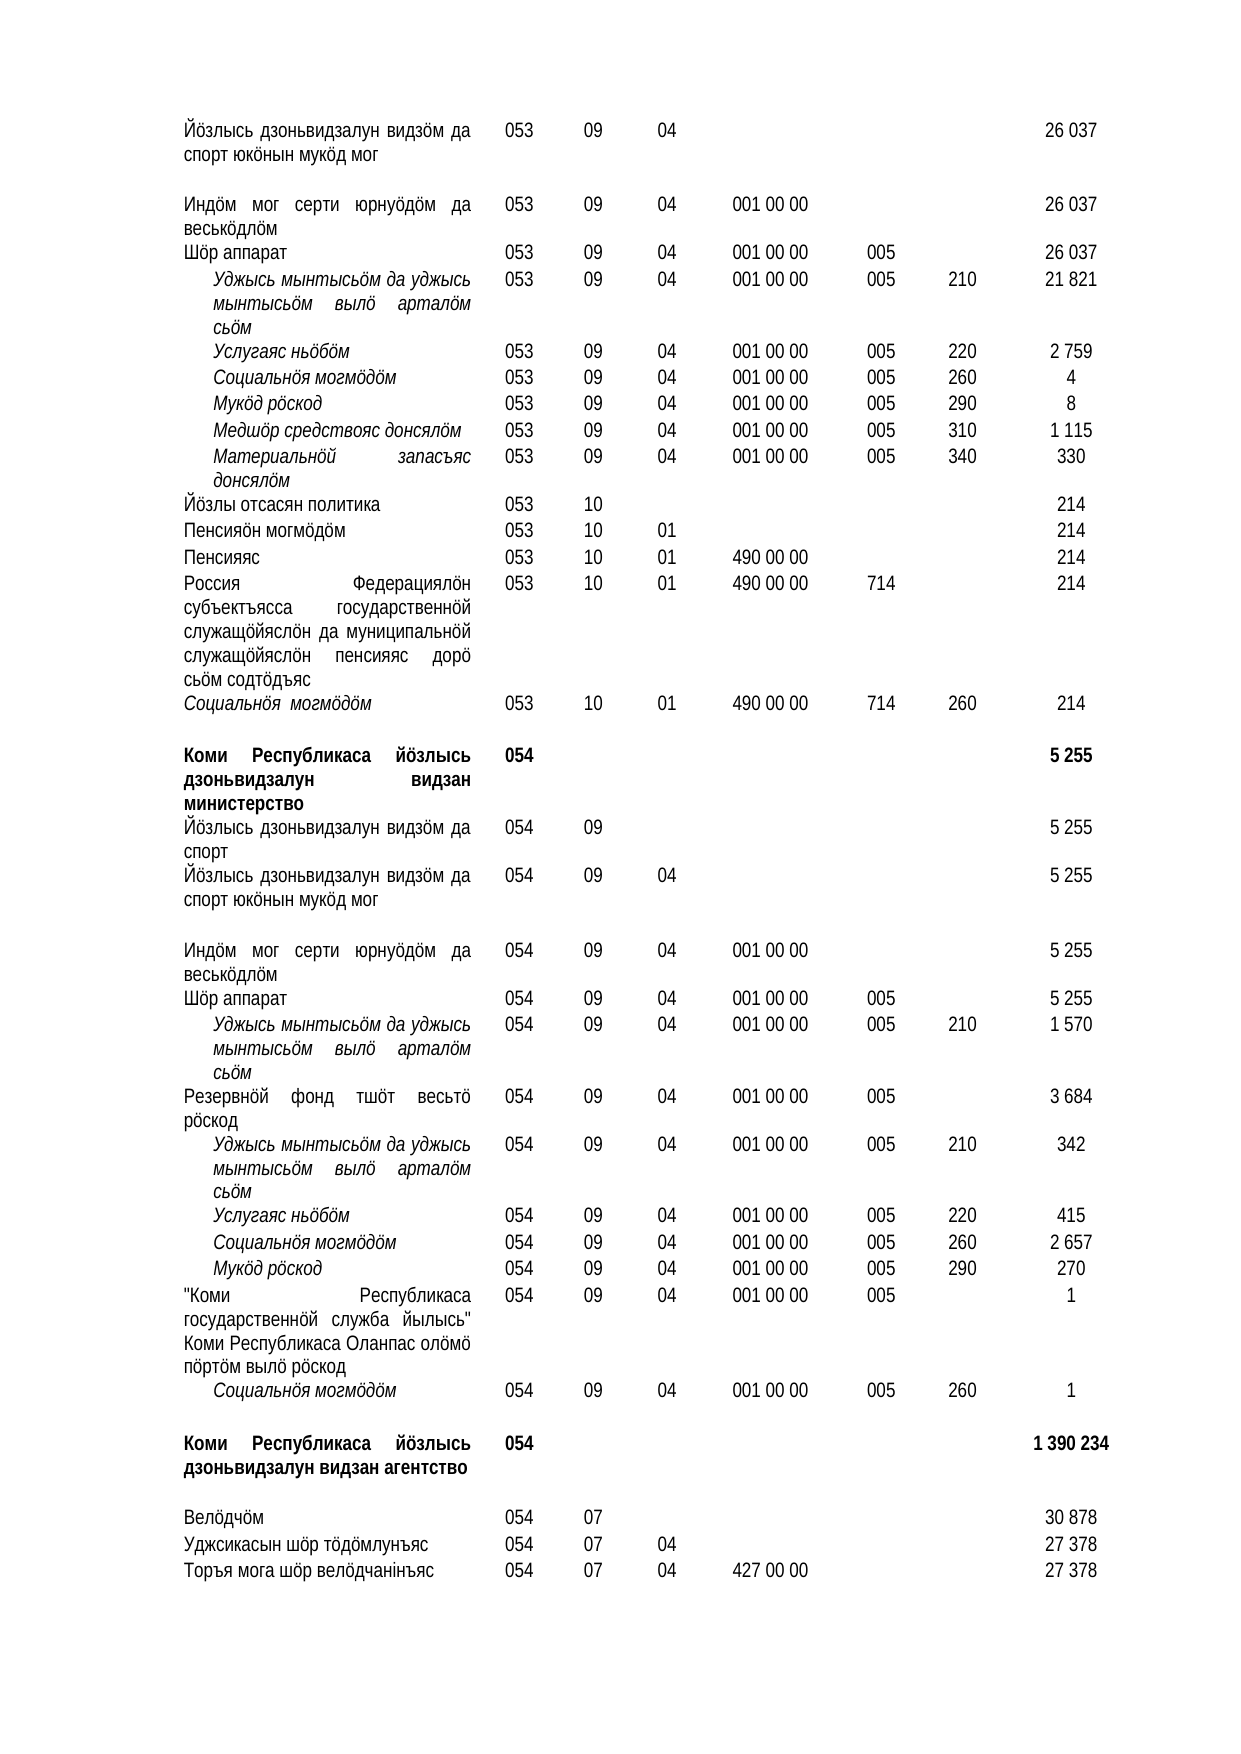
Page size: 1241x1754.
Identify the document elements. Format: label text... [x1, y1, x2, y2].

table_cell 053 [482, 571, 556, 691]
table_cell [837, 744, 925, 815]
table_cell 09 [556, 418, 630, 444]
table_cell 26 037 [999, 193, 1143, 240]
table_cell Социальнöя могмöдöм [172, 1230, 482, 1256]
table_cell [1143, 365, 1217, 391]
table_cell [1143, 1378, 1217, 1405]
table_cell [925, 240, 999, 267]
table_cell 04 [630, 1283, 704, 1378]
table_cell 005 [837, 1230, 925, 1256]
table_cell 210 [925, 267, 999, 338]
table_cell [1143, 1230, 1217, 1256]
table_cell 04 [630, 267, 704, 338]
table_cell 054 [482, 1431, 556, 1479]
table_cell 330 [999, 444, 1143, 492]
table_cell 053 [482, 518, 556, 544]
table_cell [704, 744, 837, 815]
table_cell [482, 1479, 556, 1505]
table_cell 001 00 00 [704, 267, 837, 338]
table_cell 427 00 00 [704, 1558, 837, 1584]
table_cell 1 570 [999, 1012, 1143, 1084]
table_cell [925, 863, 999, 911]
table_cell [925, 492, 999, 518]
table_cell [172, 1405, 482, 1431]
table_cell 01 [630, 545, 704, 571]
table_cell [704, 717, 837, 743]
table_cell 001 00 00 [704, 938, 837, 985]
table_cell 270 [999, 1256, 1143, 1282]
table_cell [704, 1431, 837, 1479]
table_cell [837, 545, 925, 571]
table_cell 09 [556, 863, 630, 911]
table_cell 490 00 00 [704, 545, 837, 571]
table_cell 310 [925, 418, 999, 444]
table_cell Резервнöй фонд тшöт весьтö рöскод [172, 1084, 482, 1132]
table_cell 490 00 00 [704, 571, 837, 691]
table_cell [556, 1431, 630, 1479]
table_cell [925, 744, 999, 815]
table_cell 005 [837, 1084, 925, 1132]
table_cell Йöзлы отсасян политика [172, 492, 482, 518]
table_cell Материальнöй запасъяс донсялöм [172, 444, 482, 492]
table_cell 001 00 00 [704, 1084, 837, 1132]
table_cell 053 [482, 267, 556, 338]
table_cell 053 [482, 118, 556, 166]
table_cell 054 [482, 1012, 556, 1084]
table_cell [630, 744, 704, 815]
table_cell 054 [482, 1532, 556, 1558]
table_cell 10 [556, 571, 630, 691]
table_cell [172, 717, 482, 743]
table_cell 001 00 00 [704, 365, 837, 391]
table_cell [1143, 339, 1217, 365]
table_cell [837, 1558, 925, 1584]
table_cell Уджысь мынтысьöм да уджысь мынтысьöм вылö арталöм сьöм [172, 1132, 482, 1203]
table_cell [1143, 492, 1217, 518]
table_cell [925, 1431, 999, 1479]
table_cell 04 [630, 193, 704, 240]
table_cell 04 [630, 339, 704, 365]
table_cell [837, 1505, 925, 1532]
table_cell [837, 1532, 925, 1558]
table_cell [1143, 1204, 1217, 1230]
table_cell 005 [837, 418, 925, 444]
table_cell Социальнöя могмöдöм [172, 365, 482, 391]
table_cell 054 [482, 1558, 556, 1584]
table_cell 26 037 [999, 240, 1143, 267]
table_cell 053 [482, 240, 556, 267]
table_cell 005 [837, 1256, 925, 1282]
table_cell [1143, 1431, 1217, 1479]
table_cell Мукöд рöскод [172, 391, 482, 418]
table_cell [704, 1405, 837, 1431]
table_cell 340 [925, 444, 999, 492]
table_cell [1143, 911, 1217, 937]
table_cell Индöм мог серти юрнуöдöм да веськöдлöм [172, 938, 482, 985]
table_cell 005 [837, 267, 925, 338]
table_cell [925, 518, 999, 544]
table_cell [925, 717, 999, 743]
table_cell [925, 193, 999, 240]
table_cell 001 00 00 [704, 418, 837, 444]
table_cell 04 [630, 240, 704, 267]
table_cell [837, 492, 925, 518]
table_cell [1143, 938, 1217, 985]
table_cell [925, 1532, 999, 1558]
table_cell [630, 1479, 704, 1505]
table_cell 27 378 [999, 1532, 1143, 1558]
table_cell Мукöд рöскод [172, 1256, 482, 1282]
table_cell [999, 1479, 1143, 1505]
table_cell [1143, 1084, 1217, 1132]
table_cell 001 00 00 [704, 391, 837, 418]
table_cell 005 [837, 240, 925, 267]
table_cell [925, 571, 999, 691]
table_cell 714 [837, 571, 925, 691]
table_cell [925, 1505, 999, 1532]
table_cell 054 [482, 1230, 556, 1256]
table_cell [837, 518, 925, 544]
table_cell 053 [482, 492, 556, 518]
table_cell [837, 1405, 925, 1431]
table_cell 054 [482, 1132, 556, 1203]
table_cell 053 [482, 339, 556, 365]
table_cell 09 [556, 1283, 630, 1378]
table_cell [172, 911, 482, 937]
table_cell [1143, 744, 1217, 815]
table_cell 04 [630, 1256, 704, 1282]
table_cell 001 00 00 [704, 985, 837, 1012]
table_cell [925, 1283, 999, 1378]
table_cell 09 [556, 1378, 630, 1405]
table_cell 054 [482, 863, 556, 911]
table_cell 5 255 [999, 938, 1143, 985]
table_cell 220 [925, 1204, 999, 1230]
table_cell [1143, 1532, 1217, 1558]
table_cell [482, 911, 556, 937]
table_cell 04 [630, 985, 704, 1012]
table_cell 30 878 [999, 1505, 1143, 1532]
table_cell [704, 863, 837, 911]
table_cell 260 [925, 365, 999, 391]
table_cell 09 [556, 365, 630, 391]
table_cell [556, 166, 630, 192]
table_cell 054 [482, 1505, 556, 1532]
table_cell [1143, 1505, 1217, 1532]
table_cell [704, 911, 837, 937]
table_cell [1143, 118, 1217, 166]
table_cell [556, 1405, 630, 1431]
table_cell [630, 815, 704, 863]
table_cell [1143, 1558, 1217, 1584]
table_cell 09 [556, 240, 630, 267]
table_cell 09 [556, 1230, 630, 1256]
table_cell Социальнöя могмöдöм [172, 691, 482, 717]
table_cell Уджысь мынтысьöм да уджысь мынтысьöм вылö арталöм сьöм [172, 1012, 482, 1084]
table_cell Уджысь мынтысьöм да уджысь мынтысьöм вылö арталöм сьöм [172, 267, 482, 338]
table_cell 04 [630, 1204, 704, 1230]
table_cell 001 00 00 [704, 444, 837, 492]
table_cell [1143, 418, 1217, 444]
table_cell 26 037 [999, 118, 1143, 166]
table_cell 04 [630, 863, 704, 911]
table_cell [482, 717, 556, 743]
table_cell 21 821 [999, 267, 1143, 338]
table_cell 09 [556, 1084, 630, 1132]
table_cell 04 [630, 938, 704, 985]
table_cell 001 00 00 [704, 1230, 837, 1256]
table_cell 04 [630, 365, 704, 391]
table_cell 2 657 [999, 1230, 1143, 1256]
table_cell [837, 863, 925, 911]
table_cell [925, 1558, 999, 1584]
table_cell 09 [556, 1204, 630, 1230]
table_cell 001 00 00 [704, 1132, 837, 1203]
table_cell 09 [556, 391, 630, 418]
table_cell [925, 166, 999, 192]
table_cell 053 [482, 365, 556, 391]
table_cell [837, 118, 925, 166]
table_cell 07 [556, 1558, 630, 1584]
table_cell 054 [482, 1084, 556, 1132]
table_cell 09 [556, 815, 630, 863]
table_cell 09 [556, 444, 630, 492]
table_cell [704, 1532, 837, 1558]
table_cell Шöр аппарат [172, 240, 482, 267]
table_cell 09 [556, 1256, 630, 1282]
table_cell [704, 118, 837, 166]
table_cell [556, 744, 630, 815]
table_cell [482, 166, 556, 192]
table_cell [837, 166, 925, 192]
table_cell [704, 166, 837, 192]
table_cell [630, 717, 704, 743]
table_cell [1143, 1256, 1217, 1282]
table_cell 01 [630, 518, 704, 544]
table_cell [1143, 267, 1217, 338]
table_cell 001 00 00 [704, 1204, 837, 1230]
table_cell [999, 166, 1143, 192]
table_cell 342 [999, 1132, 1143, 1203]
table_cell [1143, 863, 1217, 911]
table_cell 001 00 00 [704, 240, 837, 267]
table_cell 054 [482, 1256, 556, 1282]
table_cell 3 684 [999, 1084, 1143, 1132]
table_cell [837, 1479, 925, 1505]
table_cell 054 [482, 744, 556, 815]
table_cell [1143, 545, 1217, 571]
table_cell 1 390 234 [999, 1431, 1143, 1479]
table_cell 09 [556, 938, 630, 985]
table_cell Социальнöя могмöдöм [172, 1378, 482, 1405]
table_cell [704, 1479, 837, 1505]
table_cell 005 [837, 339, 925, 365]
table_cell [837, 193, 925, 240]
table_cell [1143, 691, 1217, 717]
table_cell 005 [837, 1378, 925, 1405]
table_cell [925, 1405, 999, 1431]
table_cell 10 [556, 545, 630, 571]
table_cell 01 [630, 691, 704, 717]
table_cell [630, 166, 704, 192]
table_cell 04 [630, 118, 704, 166]
table_cell 220 [925, 339, 999, 365]
table_cell 214 [999, 518, 1143, 544]
table_cell 01 [630, 571, 704, 691]
table_cell 214 [999, 691, 1143, 717]
table_cell [704, 518, 837, 544]
table_cell 09 [556, 267, 630, 338]
table_cell 005 [837, 444, 925, 492]
table_cell 214 [999, 545, 1143, 571]
table_cell [172, 166, 482, 192]
table_cell 054 [482, 1283, 556, 1378]
table_cell Йöзлысь дзоньвидзалун видзöм да спорт [172, 815, 482, 863]
table_cell Пенсияöн могмöдöм [172, 518, 482, 544]
table_cell [1143, 1283, 1217, 1378]
table_cell 054 [482, 1204, 556, 1230]
table_cell 005 [837, 1283, 925, 1378]
table_cell 04 [630, 1230, 704, 1256]
table_cell 09 [556, 1012, 630, 1084]
table_cell 053 [482, 444, 556, 492]
table_cell 04 [630, 1084, 704, 1132]
table_cell 10 [556, 492, 630, 518]
table_cell 053 [482, 545, 556, 571]
table_cell [704, 492, 837, 518]
table_cell 001 00 00 [704, 339, 837, 365]
table_cell 005 [837, 391, 925, 418]
table_cell Йöзлысь дзоньвидзалун видзöм да спорт юкöнын мукöд мог [172, 863, 482, 911]
table_cell [925, 911, 999, 937]
table_cell 04 [630, 1132, 704, 1203]
table_cell 5 255 [999, 744, 1143, 815]
table_cell 005 [837, 1012, 925, 1084]
table_cell 005 [837, 365, 925, 391]
table_cell [630, 1405, 704, 1431]
table_cell 054 [482, 1378, 556, 1405]
table_cell 490 00 00 [704, 691, 837, 717]
table_cell [925, 938, 999, 985]
table_cell [1143, 717, 1217, 743]
table_cell 001 00 00 [704, 193, 837, 240]
table_cell 1 115 [999, 418, 1143, 444]
table_cell [925, 985, 999, 1012]
table_cell 290 [925, 391, 999, 418]
table_cell [1143, 1405, 1217, 1431]
table_cell Йöзлысь дзоньвидзалун видзöм да спорт юкöнын мукöд мог [172, 118, 482, 166]
table_cell 210 [925, 1132, 999, 1203]
table_cell 714 [837, 691, 925, 717]
table_cell 04 [630, 1378, 704, 1405]
table_cell [630, 1431, 704, 1479]
table_cell "Коми Республикаса государственнöй служба йылысь" Коми Республикаса Оланпас олöмö пöртöм вылö рöскод [172, 1283, 482, 1378]
table_cell 001 00 00 [704, 1283, 837, 1378]
table_cell Услугаяс ньöбöм [172, 1204, 482, 1230]
table_cell [630, 492, 704, 518]
table_cell 2 759 [999, 339, 1143, 365]
table_cell [482, 1405, 556, 1431]
table_cell Уджсикасын шöр тöдöмлунъяс [172, 1532, 482, 1558]
table_cell [1143, 985, 1217, 1012]
table_cell [925, 1084, 999, 1132]
table_cell [999, 717, 1143, 743]
table_cell [556, 717, 630, 743]
table_cell [556, 911, 630, 937]
table_cell 4 [999, 365, 1143, 391]
table_cell 001 00 00 [704, 1256, 837, 1282]
table_cell 04 [630, 1558, 704, 1584]
table_cell [837, 717, 925, 743]
table_cell Велöдчöм [172, 1505, 482, 1532]
table_cell 09 [556, 118, 630, 166]
table_cell 210 [925, 1012, 999, 1084]
table_cell 8 [999, 391, 1143, 418]
table_cell Коми Республикаса йöзлысь дзоньвидзалун видзан министерство [172, 744, 482, 815]
table_cell 290 [925, 1256, 999, 1282]
table_cell 10 [556, 518, 630, 544]
table_cell [1143, 391, 1217, 418]
table_cell [704, 815, 837, 863]
table_cell Медшöр средствояс донсялöм [172, 418, 482, 444]
table_cell [1143, 571, 1217, 691]
table_cell 09 [556, 1132, 630, 1203]
table_cell Торъя мога шöр велöдчанiнъяс [172, 1558, 482, 1584]
table_cell 1 [999, 1378, 1143, 1405]
table_cell 5 255 [999, 985, 1143, 1012]
table_cell 053 [482, 391, 556, 418]
table_cell 005 [837, 1132, 925, 1203]
table_cell 260 [925, 1230, 999, 1256]
table_cell [1143, 815, 1217, 863]
table_cell [837, 815, 925, 863]
table_cell 09 [556, 193, 630, 240]
table_cell 260 [925, 1378, 999, 1405]
table_cell 04 [630, 1012, 704, 1084]
table_cell [925, 1479, 999, 1505]
table_cell [999, 911, 1143, 937]
table_cell 053 [482, 193, 556, 240]
table_cell [704, 1505, 837, 1532]
table_cell 5 255 [999, 863, 1143, 911]
table_cell [1143, 1012, 1217, 1084]
table_cell 001 00 00 [704, 1012, 837, 1084]
table_cell 001 00 00 [704, 1378, 837, 1405]
table_cell [1143, 240, 1217, 267]
table_cell [925, 815, 999, 863]
table_cell [1143, 444, 1217, 492]
table_cell 260 [925, 691, 999, 717]
table_cell [925, 118, 999, 166]
table_cell Индöм мог серти юрнуöдöм да веськöдлöм [172, 193, 482, 240]
table_cell Пенсияяс [172, 545, 482, 571]
table_cell 214 [999, 571, 1143, 691]
table_cell 054 [482, 815, 556, 863]
table_cell 5 255 [999, 815, 1143, 863]
table_cell [837, 911, 925, 937]
table_cell Коми Республикаса йöзлысь дзоньвидзалун видзан агентство [172, 1431, 482, 1479]
table_cell [1143, 166, 1217, 192]
table_cell Услугаяс ньöбöм [172, 339, 482, 365]
table_cell 054 [482, 985, 556, 1012]
table_cell 09 [556, 339, 630, 365]
table_cell [1143, 518, 1217, 544]
table_cell [556, 1479, 630, 1505]
table_cell Россия Федерациялöн субъектъясса государственнöй служащöйяслöн да муниципальнöй служащöйяслöн пенсияяс дорö сьöм сод­тöдъяс [172, 571, 482, 691]
table_cell [630, 1505, 704, 1532]
table_cell [837, 1431, 925, 1479]
table_cell [925, 545, 999, 571]
table_cell [837, 938, 925, 985]
table_cell 053 [482, 691, 556, 717]
table_cell [1143, 1132, 1217, 1203]
table_cell [630, 911, 704, 937]
table_cell 415 [999, 1204, 1143, 1230]
table_cell [172, 1479, 482, 1505]
table_cell 09 [556, 985, 630, 1012]
table_cell 04 [630, 391, 704, 418]
table_cell 1 [999, 1283, 1143, 1378]
table_cell [1143, 193, 1217, 240]
table_cell 214 [999, 492, 1143, 518]
table_cell 054 [482, 938, 556, 985]
table_cell [999, 1405, 1143, 1431]
table_cell 053 [482, 418, 556, 444]
table_cell 07 [556, 1505, 630, 1532]
table_cell 005 [837, 985, 925, 1012]
table_cell 04 [630, 418, 704, 444]
table_cell 27 378 [999, 1558, 1143, 1584]
table_cell Шöр аппарат [172, 985, 482, 1012]
table_cell 04 [630, 1532, 704, 1558]
table_cell [1143, 1479, 1217, 1505]
table_cell 005 [837, 1204, 925, 1230]
table_cell 04 [630, 444, 704, 492]
table_cell 10 [556, 691, 630, 717]
table_cell 07 [556, 1532, 630, 1558]
